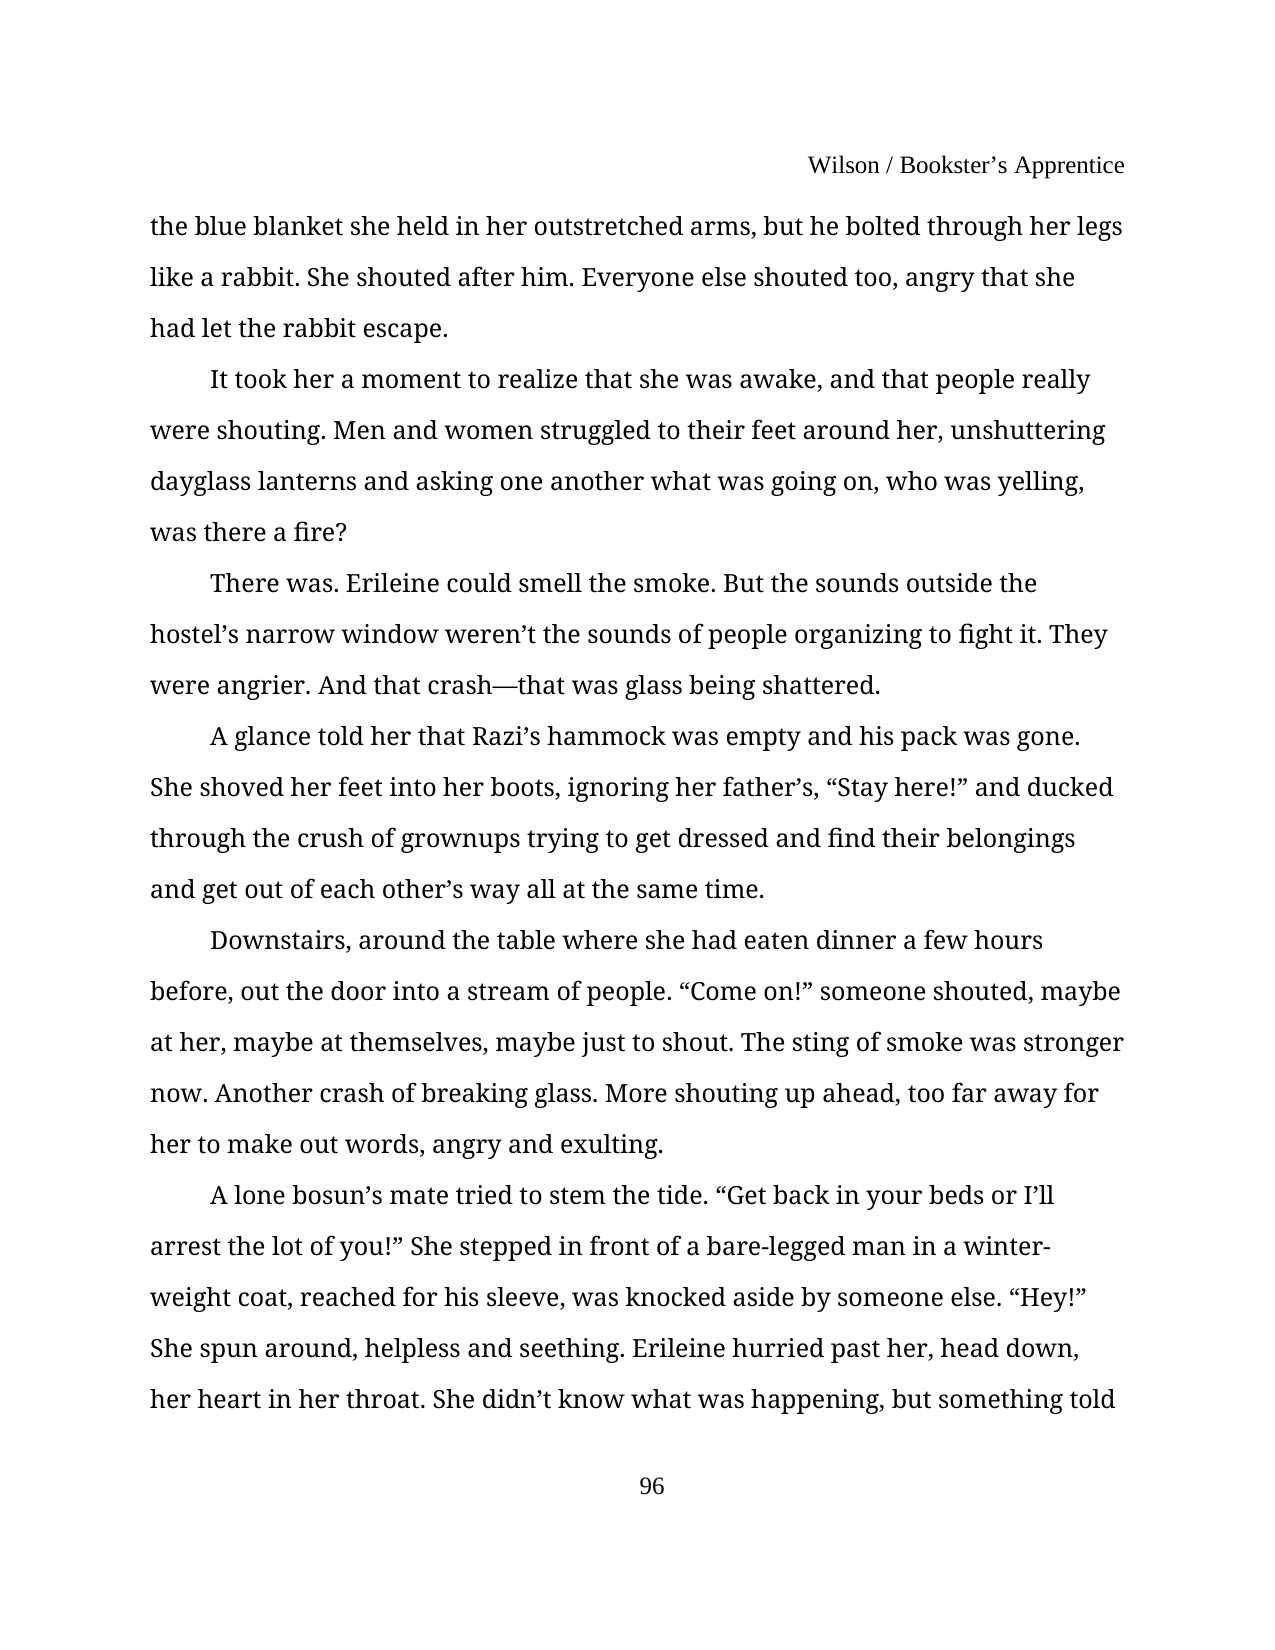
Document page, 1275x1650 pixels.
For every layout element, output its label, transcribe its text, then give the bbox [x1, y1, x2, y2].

text There was. Erileine could smell the smoke. But the sounds outside the hostel’s narrow window weren’t the sounds of people organizing to fight it. They were angrier. And that crash—that was glass being shattered. [150, 566, 1125, 702]
text It took her a moment to realize that she was awake, and that people really were shouting. Men and women struggled to their feet around her, unshuttering dayglass lanterns and asking one another what was going on, who was yelling, was there a fire? [150, 361, 1125, 548]
text A glance told her that Razi’s hammock was empty and his pack was gone. She shoved her feet into her boots, ignoring her father’s, “Stay here!” and ducked through the crush of grownups trying to get dressed and find their belongings and get out of each other’s way all at the same time. [150, 719, 1125, 906]
text A lone bosun’s mate tried to stem the tide. “Get back in your beds or I’ll arrest the lot of you!” She stepped in front of a bare-legged man in a winter-weight coat, reached for his sleeve, was knocked aside by someone else. “Hey!” She spun around, helpless and seething. Erileine hurried past her, head down, her heart in her throat. She didn’t know what was happening, but something told [150, 1178, 1125, 1416]
text Downstairs, around the table where she had eaten dinner a few hours before, out the door into a stream of people. “Come on!” someone shouted, maybe at her, maybe at themselves, maybe just to shout. The sting of smoke was stronger now. Another crash of breaking glass. More shouting up ahead, too far away for her to make out words, angry and exulting. [150, 923, 1125, 1161]
text the blue blanket she held in her outstretched arms, but he bolted through her legs like a rabbit. She shouted after him. Everyone else shouted too, angry that she had let the rabbit escape. [150, 208, 1125, 344]
